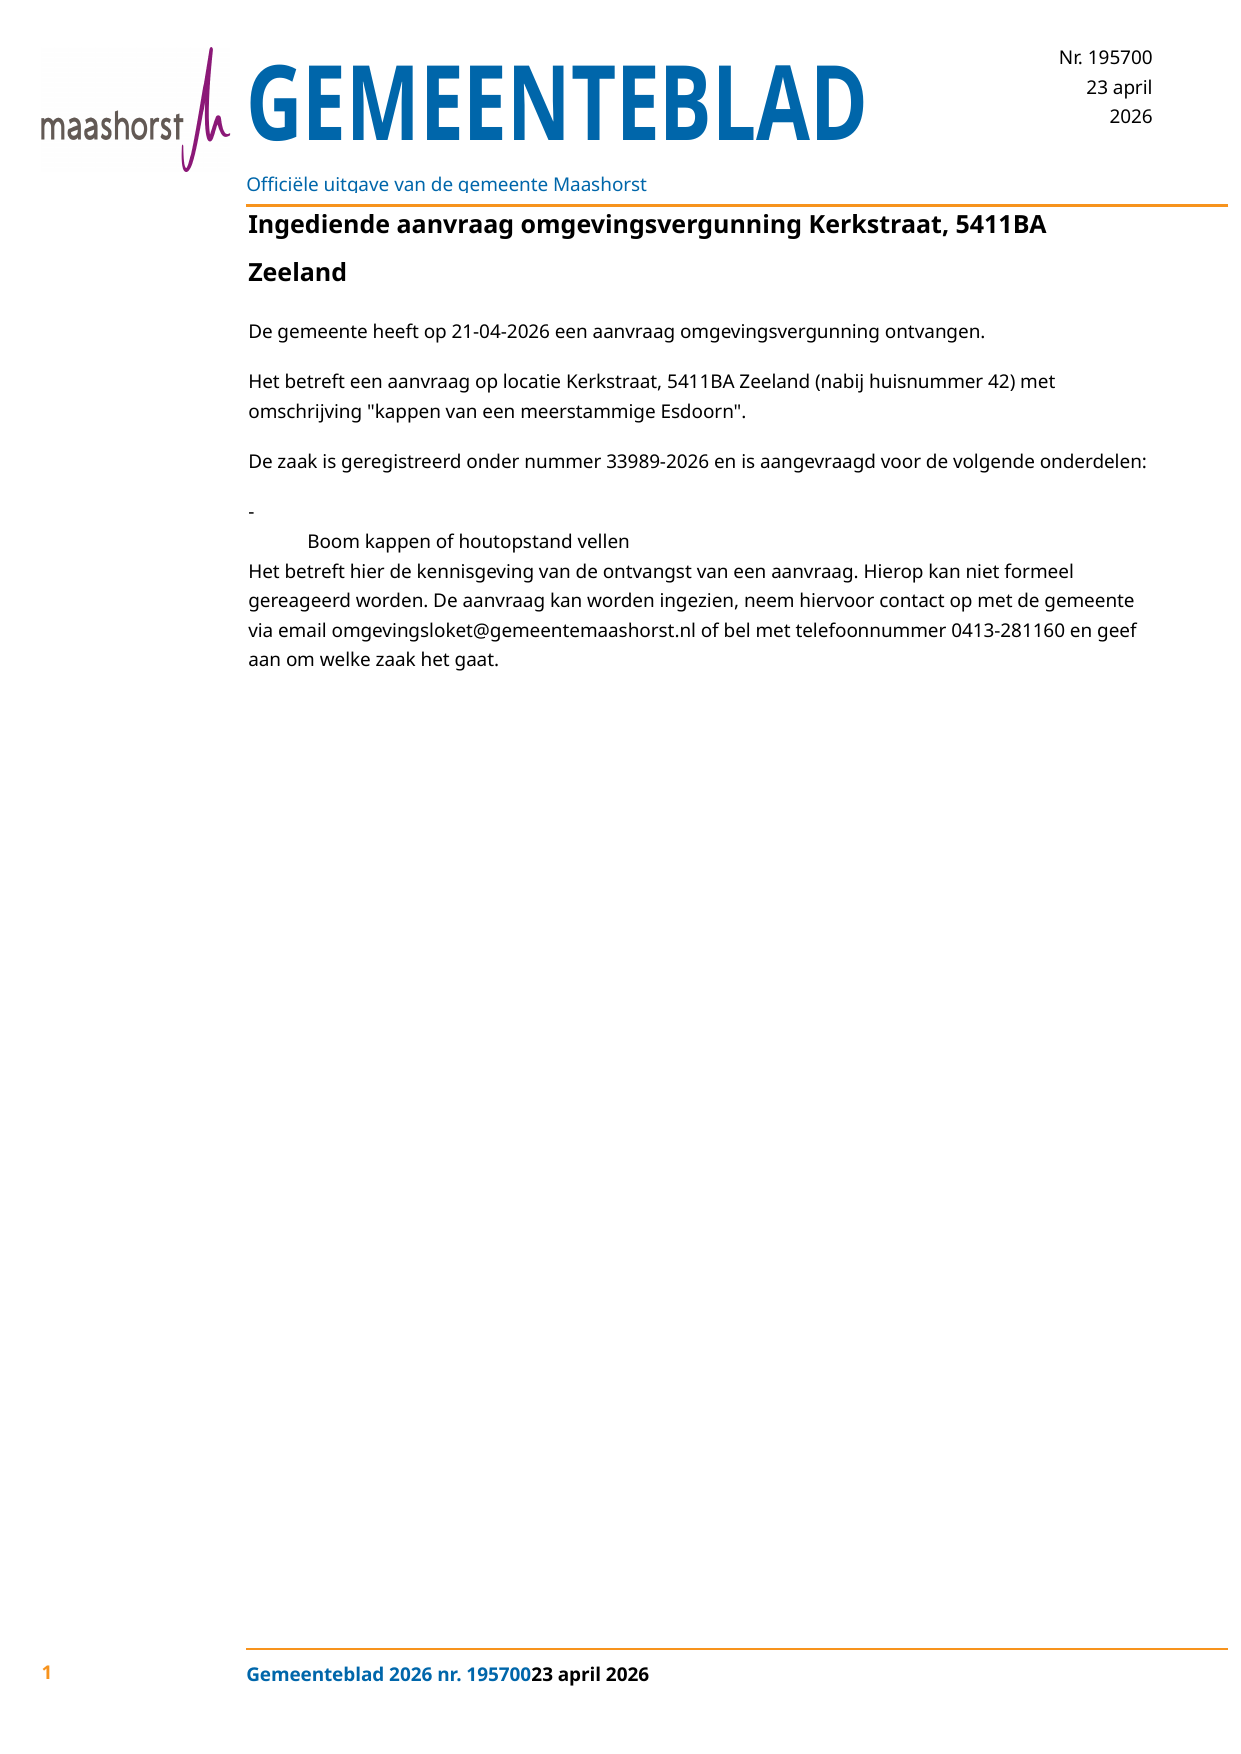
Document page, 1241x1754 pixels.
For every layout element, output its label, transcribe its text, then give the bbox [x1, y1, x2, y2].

text De gemeente heeft op 21-04-2026 een aanvraag omgevingsvergunning ontvangen. [248, 318, 1152, 344]
text Het betreft een aanvraag op locatie Kerkstraat, 5411BA Zeeland (nabij huisnummer 42) met omschrijving "kappen van een meerstammige Esdoorn". [248, 368, 1152, 424]
text Het betreft hier de kennisgeving van de ontvangst van een aanvraag. Hierop kan niet formeel gereageerd worden. De aanvraag kan worden ingezien, neem hiervoor contact op met de gemeente via email omgevingsloket@gemeentemaashorst.nl of bel met telefoonnummer 0413-281160 en geef aan om welke zaak het gaat. [248, 558, 1152, 672]
text De zaak is geregistreerd onder nummer 33989-2026 en is aangevraagd voor de volgende onderdelen: [248, 448, 1152, 474]
picture [41, 47, 231, 172]
text Ingediende aanvraag omgevingsvergunning Kerkstraat, 5411BA Zeeland [248, 207, 1152, 288]
list Boom kappen of houtopstand vellen [248, 528, 1152, 554]
